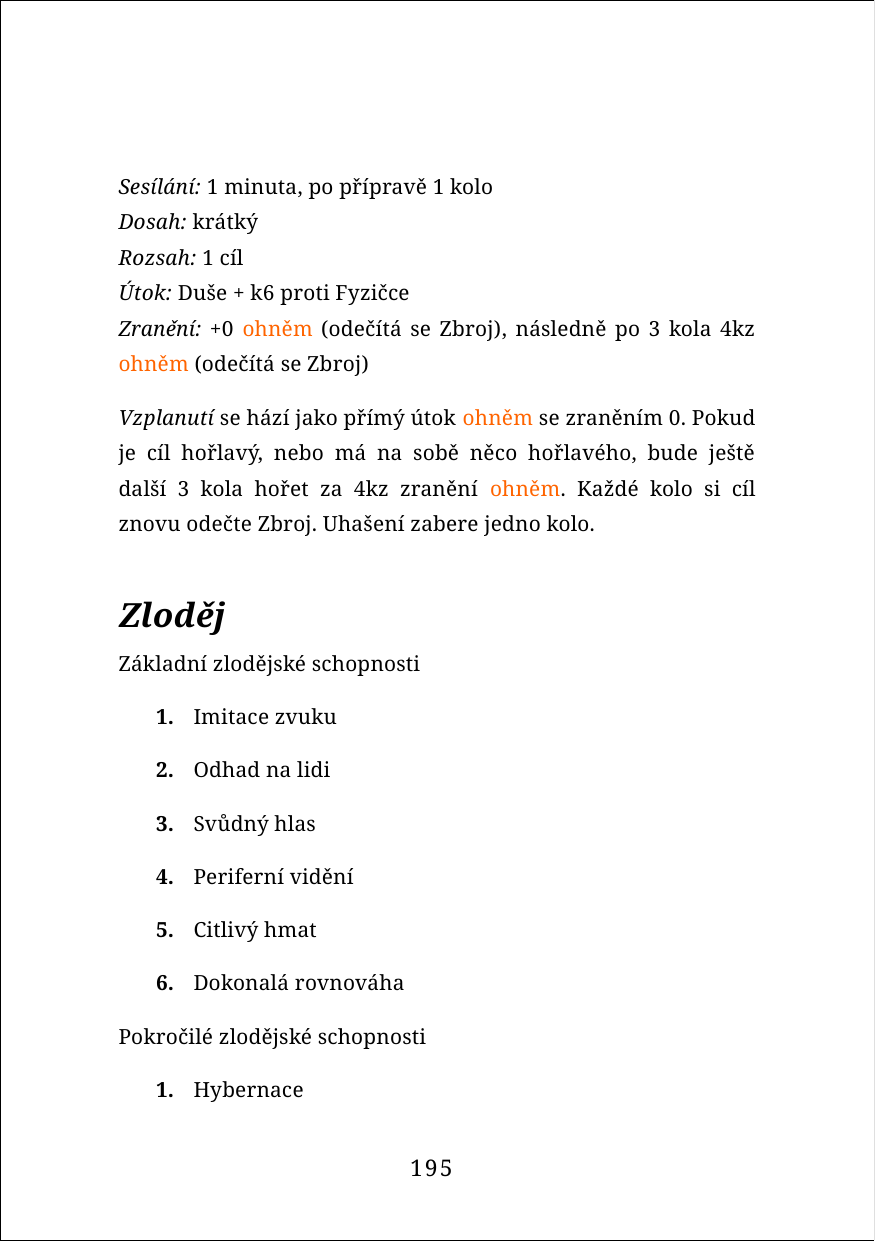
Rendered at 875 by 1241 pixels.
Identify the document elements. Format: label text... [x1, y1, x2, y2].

list Odhad na lidi [156, 756, 756, 784]
subtitle Zloděj [118, 592, 756, 637]
text Základní zlodějské schopnosti [118, 649, 756, 678]
text Vzplanutí se hází jako přímý útok ohněm se zraněním 0. Pokud je cíl hořlavý, nebo má na sobě něco hořlavého, bude ještě další 3 kola hořet za 4kz zranění ohněm. Každé kolo si cíl znovu odečte Zbroj. Uhašení zabere jedno kolo. [118, 403, 756, 538]
list Periferní vidění [156, 862, 756, 891]
text Pokročilé zlodějské schopnosti [118, 1022, 756, 1050]
list Citlivý hmat [156, 915, 756, 944]
list Hybernace [156, 1075, 756, 1103]
list Dokonalá rovnováha [156, 968, 756, 997]
list Imitace zvuku [156, 702, 756, 731]
list Svůdný hlas [156, 809, 756, 837]
text Sesílání: 1 minuta, po přípravě 1 kolo Dosah: krátký Rozsah: 1 cíl Útok: Duše + k6 proti Fyzičce Zranění: +0 ohněm (odečítá se Zbroj), následně po 3 kola 4kz ohněm (odečítá se Zbroj) [118, 172, 756, 378]
